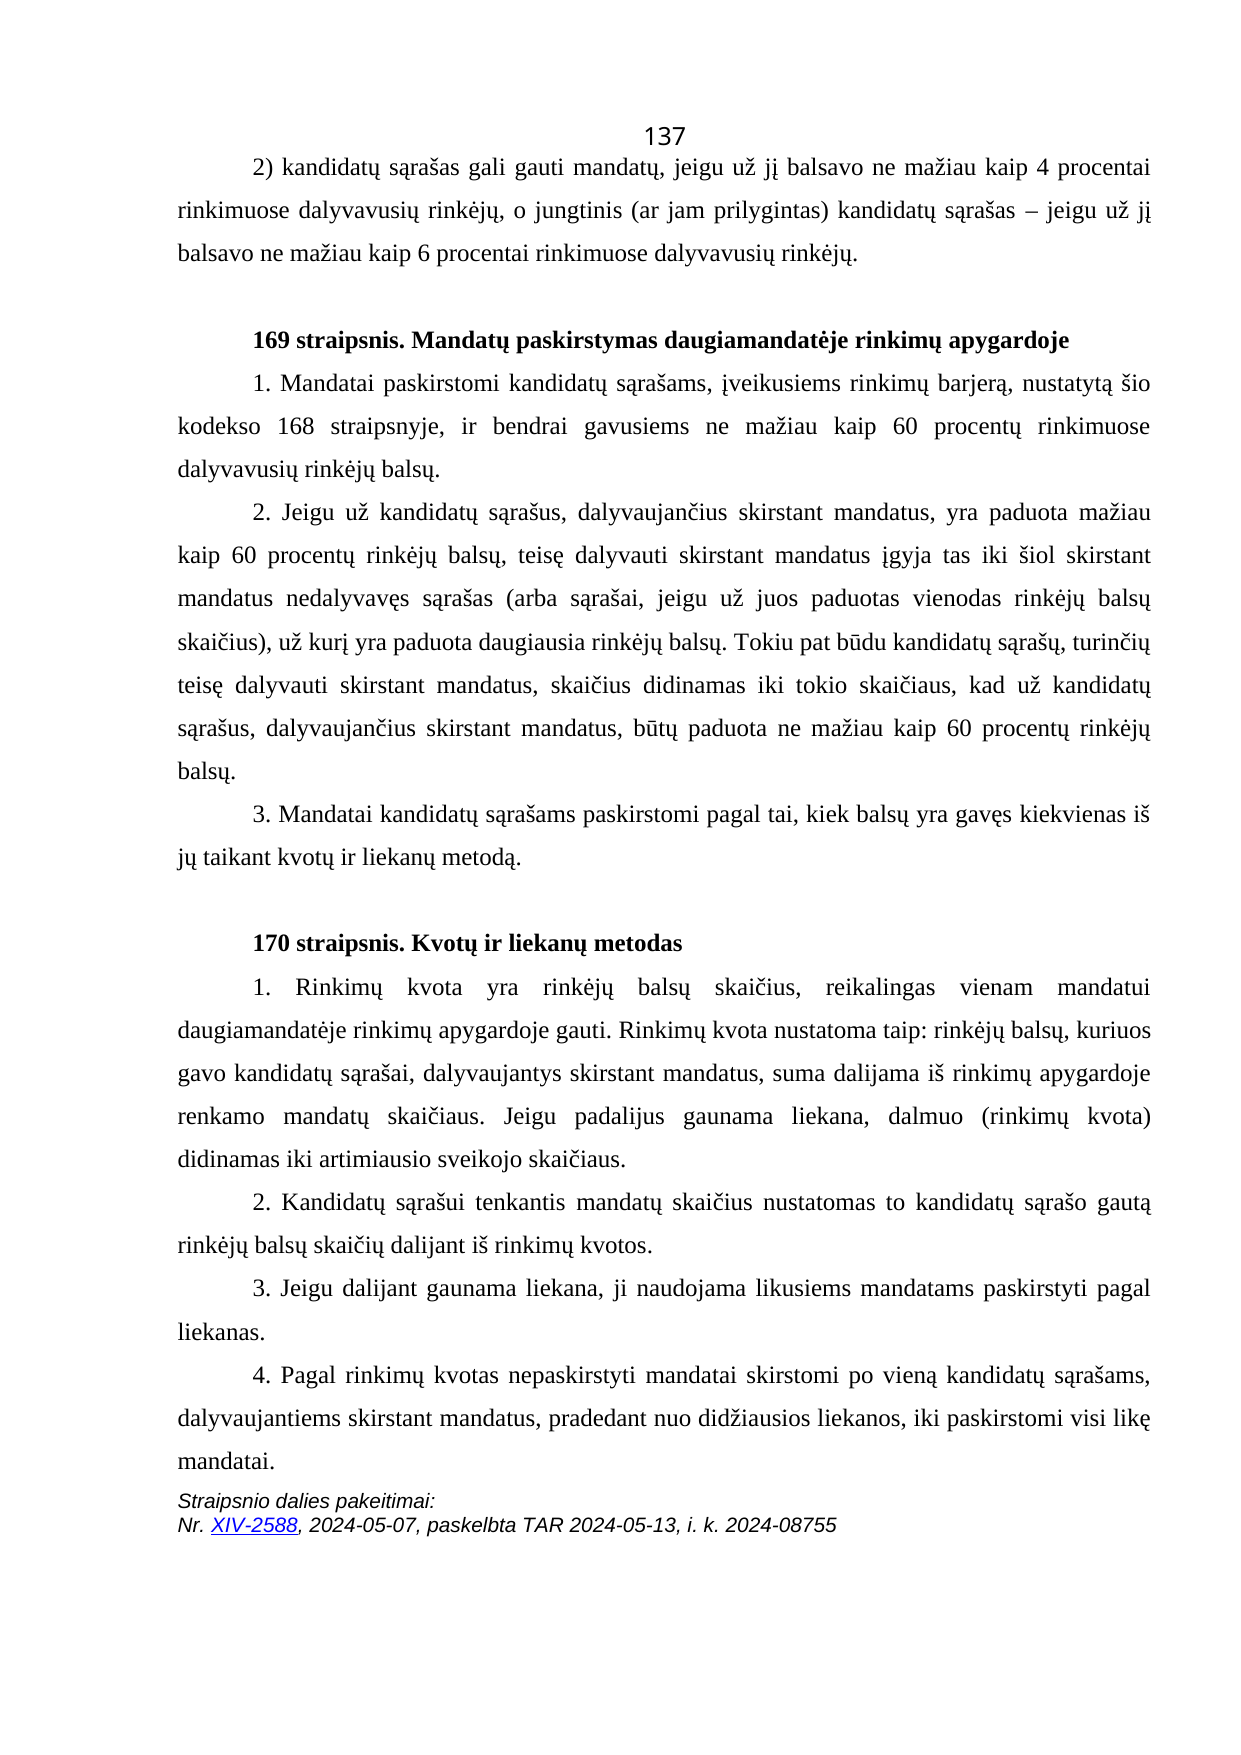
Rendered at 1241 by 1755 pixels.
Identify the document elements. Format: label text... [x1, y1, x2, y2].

text 4. Pagal rinkimų kvotas nepaskirstyti mandatai skirstomi po vieną kandidatų sąrašams, dalyvaujantiems skirstant mandatus, pradedant nuo didžiausios liekanos, iki paskirstomi visi likę mandatai. [177, 1360, 1152, 1475]
text Nr. XIV-2588, 2024-05-07, paskelbta TAR 2024-05-13, i. k. 2024-08755 [177, 1513, 1152, 1537]
text 2) kandidatų sąrašas gali gauti mandatų, jeigu už jį balsavo ne mažiau kaip 4 procentai rinkimuose dalyvavusių rinkėjų, o jungtinis (ar jam prilygintas) kandidatų sąrašas – jeigu už jį balsavo ne mažiau kaip 6 procentai rinkimuose dalyvavusių rinkėjų. [177, 152, 1152, 267]
text 2. Jeigu už kandidatų sąrašus, dalyvaujančius skirstant mandatus, yra paduota mažiau kaip 60 procentų rinkėjų balsų, teisę dalyvauti skirstant mandatus įgyja tas iki šiol skirstant mandatus nedalyvavęs sąrašas (arba sąrašai, jeigu už juos paduotas vienodas rinkėjų balsų skaičius), už kurį yra paduota daugiausia rinkėjų balsų. Tokiu pat būdu kandidatų sąrašų, turinčių teisę dalyvauti skirstant mandatus, skaičius didinamas iki tokio skaičiaus, kad už kandidatų sąrašus, dalyvaujančius skirstant mandatus, būtų paduota ne mažiau kaip 60 procentų rinkėjų balsų. [177, 497, 1152, 785]
text 1. Mandatai paskirstomi kandidatų sąrašams, įveikusiems rinkimų barjerą, nustatytą šio kodekso 168 straipsnyje, ir bendrai gavusiems ne mažiau kaip 60 procentų rinkimuose dalyvavusių rinkėjų balsų. [177, 368, 1152, 483]
text 1. Rinkimų kvota yra rinkėjų balsų skaičius, reikalingas vienam mandatui daugiamandatėje rinkimų apygardoje gauti. Rinkimų kvota nustatoma taip: rinkėjų balsų, kuriuos gavo kandidatų sąrašai, dalyvaujantys skirstant mandatus, suma dalijama iš rinkimų apygardoje renkamo mandatų skaičiaus. Jeigu padalijus gaunama liekana, dalmuo (rinkimų kvota) didinamas iki artimiausio sveikojo skaičiaus. [177, 972, 1152, 1173]
text 3. Mandatai kandidatų sąrašams paskirstomi pagal tai, kiek balsų yra gavęs kiekvienas iš jų taikant kvotų ir liekanų metodą. [177, 799, 1152, 871]
text Straipsnio dalies pakeitimai: [177, 1489, 1152, 1513]
text 169 straipsnis. Mandatų paskirstymas daugiamandatėje rinkimų apygardoje [177, 325, 1152, 353]
text 170 straipsnis. Kvotų ir liekanų metodas [177, 928, 1152, 957]
text 3. Jeigu dalijant gaunama liekana, ji naudojama likusiems mandatams paskirstyti pagal liekanas. [177, 1273, 1152, 1345]
text 2. Kandidatų sąrašui tenkantis mandatų skaičius nustatomas to kandidatų sąrašo gautą rinkėjų balsų skaičių dalijant iš rinkimų kvotos. [177, 1187, 1152, 1259]
